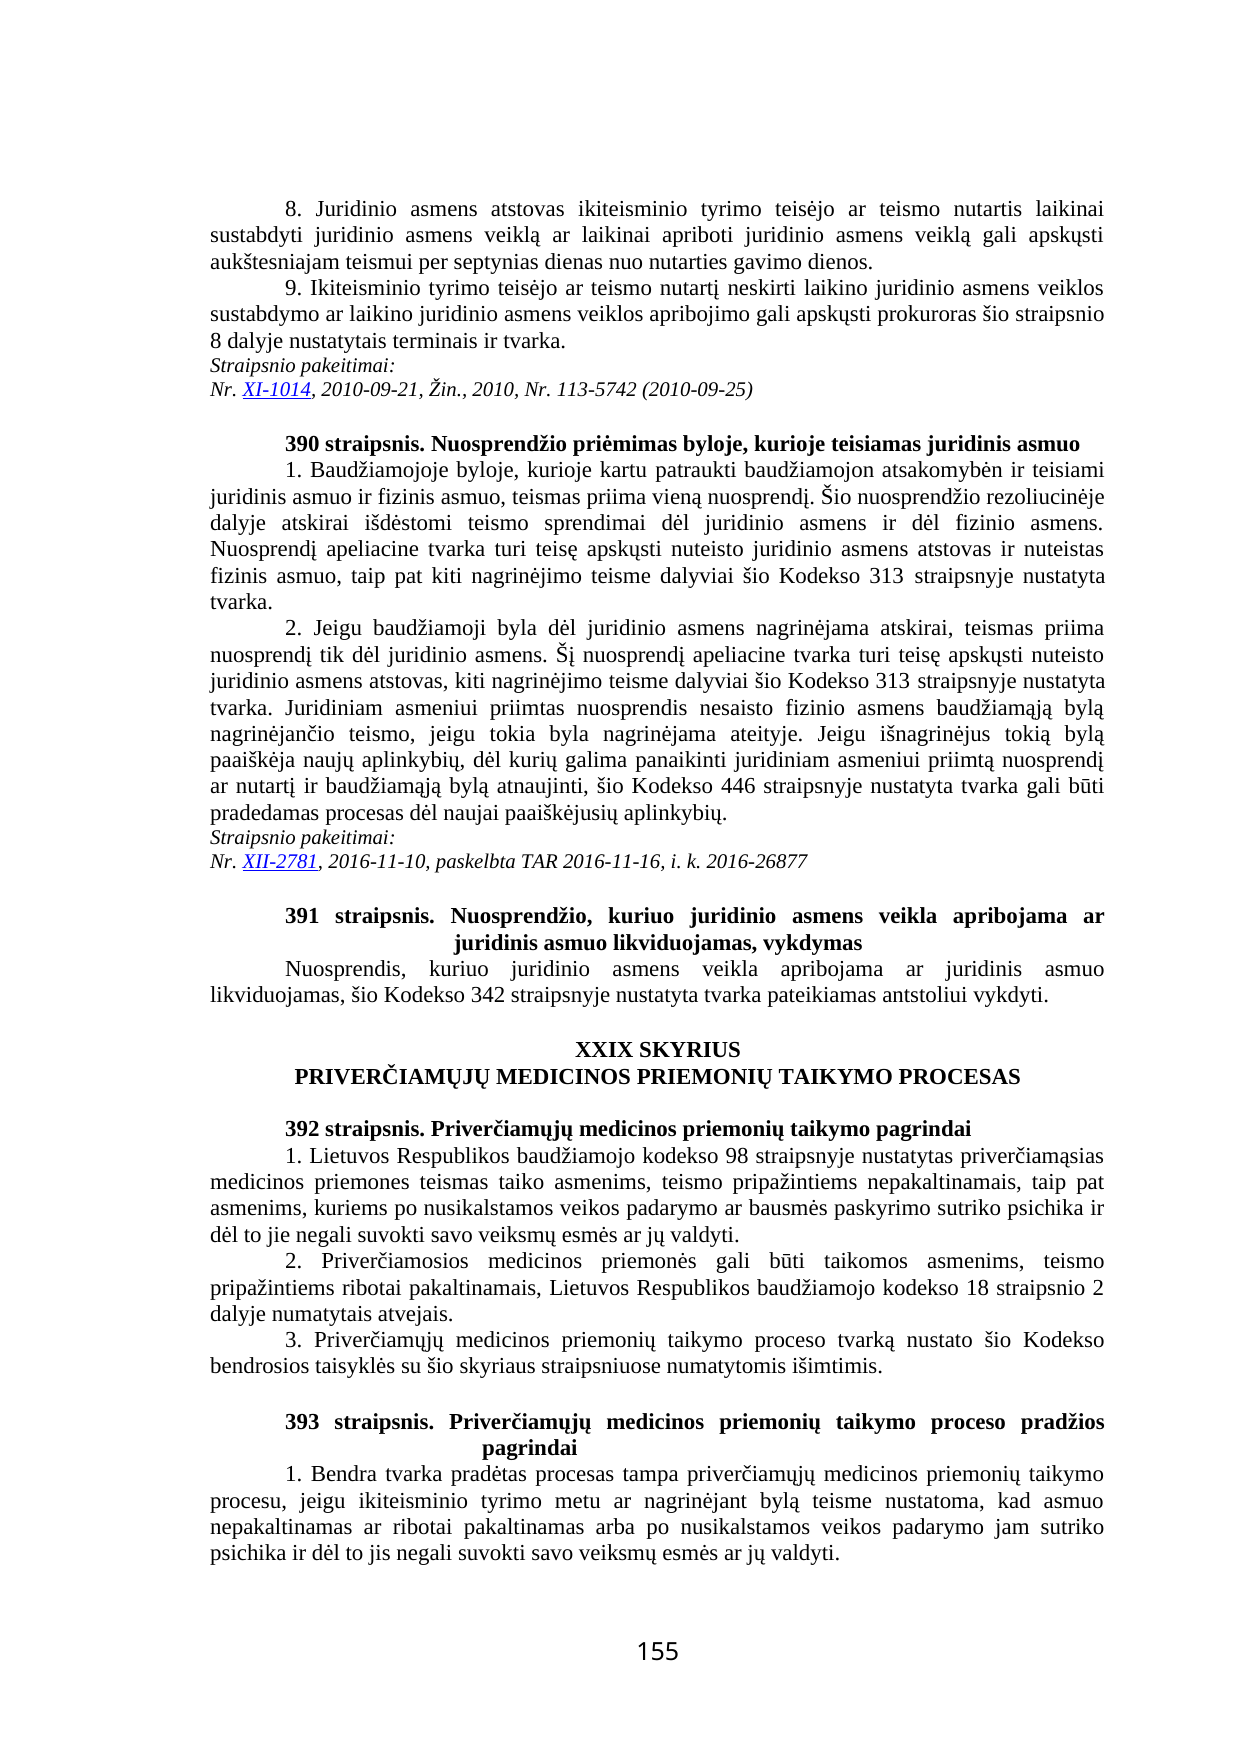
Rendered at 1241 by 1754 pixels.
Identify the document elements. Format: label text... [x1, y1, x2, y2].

text 8. Juridinio asmens atstovas ikiteisminio tyrimo teisėjo ar teismo nutartis laikinai sustabdyti juridinio asmens veiklą ar laikinai apriboti juridinio asmens veiklą gali apskųsti aukštesniajam teismui per septynias dienas nuo nutarties gavimo dienos. [210, 195, 1106, 274]
text 2. Priverčiamosios medicinos priemonės gali būti taikomos asmenims, teismo pripažintiems ribotai pakaltinamais, Lietuvos Respublikos baudžiamojo kodekso 18 straipsnio 2 dalyje numatytais atvejais. [210, 1247, 1106, 1326]
text 391 straipsnis. Nuosprendžio, kuriuo juridinio asmens veikla apribojama ar juridinis asmuo likviduojamas, vykdymas [285, 902, 1106, 955]
text XXIX skyrius [210, 1036, 1106, 1063]
text 390 straipsnis. Nuosprendžio priėmimas byloje, kurioje teisiamas juridinis asmuo [210, 430, 1106, 456]
text 2. Jeigu baudžiamoji byla dėl juridinio asmens nagrinėjama atskirai, teismas priima nuosprendį tik dėl juridinio asmens. Šį nuosprendį apeliacine tvarka turi teisę apskųsti nuteisto juridinio asmens atstovas, kiti nagrinėjimo teisme dalyviai šio Kodekso 313 straipsnyje nustatyta tvarka. Juridiniam asmeniui priimtas nuosprendis nesaisto fizinio asmens baudžiamąją bylą nagrinėjančio teismo, jeigu tokia byla nagrinėjama ateityje. Jeigu išnagrinėjus tokią bylą paaiškėja naujų aplinkybių, dėl kurių galima panaikinti juridiniam asmeniui priimtą nuosprendį ar nutartį ir baudžiamąją bylą atnaujinti, šio Kodekso 446 straipsnyje nustatyta tvarka gali būti pradedamas procesas dėl naujai paaiškėjusių aplinkybių. [210, 614, 1106, 825]
text 392 straipsnis. Priverčiamųjų medicinos priemonių taikymo pagrindai [285, 1115, 1106, 1142]
text Nr. XII-2781, 2016-11-10, paskelbta TAR 2016-11-16, i. k. 2016-26877 [210, 849, 1106, 873]
text 1. Bendra tvarka pradėtas procesas tampa priverčiamųjų medicinos priemonių taikymo procesu, jeigu ikiteisminio tyrimo metu ar nagrinėjant bylą teisme nustatoma, kad asmuo nepakaltinamas ar ribotai pakaltinamas arba po nusikalstamos veikos padarymo jam sutriko psichika ir dėl to jis negali suvokti savo veiksmų esmės ar jų valdyti. [210, 1460, 1106, 1566]
text Nr. XI-1014, 2010-09-21, Žin., 2010, Nr. 113-5742 (2010-09-25) [210, 377, 1106, 401]
text Priverčiamųjų medicinos priemonių taikymo procesas [210, 1063, 1106, 1089]
text Straipsnio pakeitimai: [210, 825, 1106, 849]
text 1. Baudžiamojoje byloje, kurioje kartu patraukti baudžiamojon atsakomybėn ir teisiami juridinis asmuo ir fizinis asmuo, teismas priima vieną nuosprendį. Šio nuosprendžio rezoliucinėje dalyje atskirai išdėstomi teismo sprendimai dėl juridinio asmens ir dėl fizinio asmens. Nuosprendį apeliacine tvarka turi teisę apskųsti nuteisto juridinio asmens atstovas ir nuteistas fizinis asmuo, taip pat kiti nagrinėjimo teisme dalyviai šio Kodekso 313 straipsnyje nustatyta tvarka. [210, 456, 1106, 614]
text 9. Ikiteisminio tyrimo teisėjo ar teismo nutartį neskirti laikino juridinio asmens veiklos sustabdymo ar laikino juridinio asmens veiklos apribojimo gali apskųsti prokuroras šio straipsnio 8 dalyje nustatytais terminais ir tvarka. [210, 274, 1106, 353]
text 393 straipsnis. Priverčiamųjų medicinos priemonių taikymo proceso pradžios pagrindai [285, 1408, 1106, 1460]
text 1. Lietuvos Respublikos baudžiamojo kodekso 98 straipsnyje nustatytas priverčiamąsias medicinos priemones teismas taiko asmenims, teismo pripažintiems nepakaltinamais, taip pat asmenims, kuriems po nusikalstamos veikos padarymo ar bausmės paskyrimo sutriko psichika ir dėl to jie negali suvokti savo veiksmų esmės ar jų valdyti. [210, 1142, 1106, 1247]
text Straipsnio pakeitimai: [210, 353, 1106, 377]
text 3. Priverčiamųjų medicinos priemonių taikymo proceso tvarką nustato šio Kodekso bendrosios taisyklės su šio skyriaus straipsniuose numatytomis išimtimis. [210, 1326, 1106, 1379]
text Nuosprendis, kuriuo juridinio asmens veikla apribojama ar juridinis asmuo likviduojamas, šio Kodekso 342 straipsnyje nustatyta tvarka pateikiamas antstoliui vykdyti. [210, 955, 1106, 1008]
